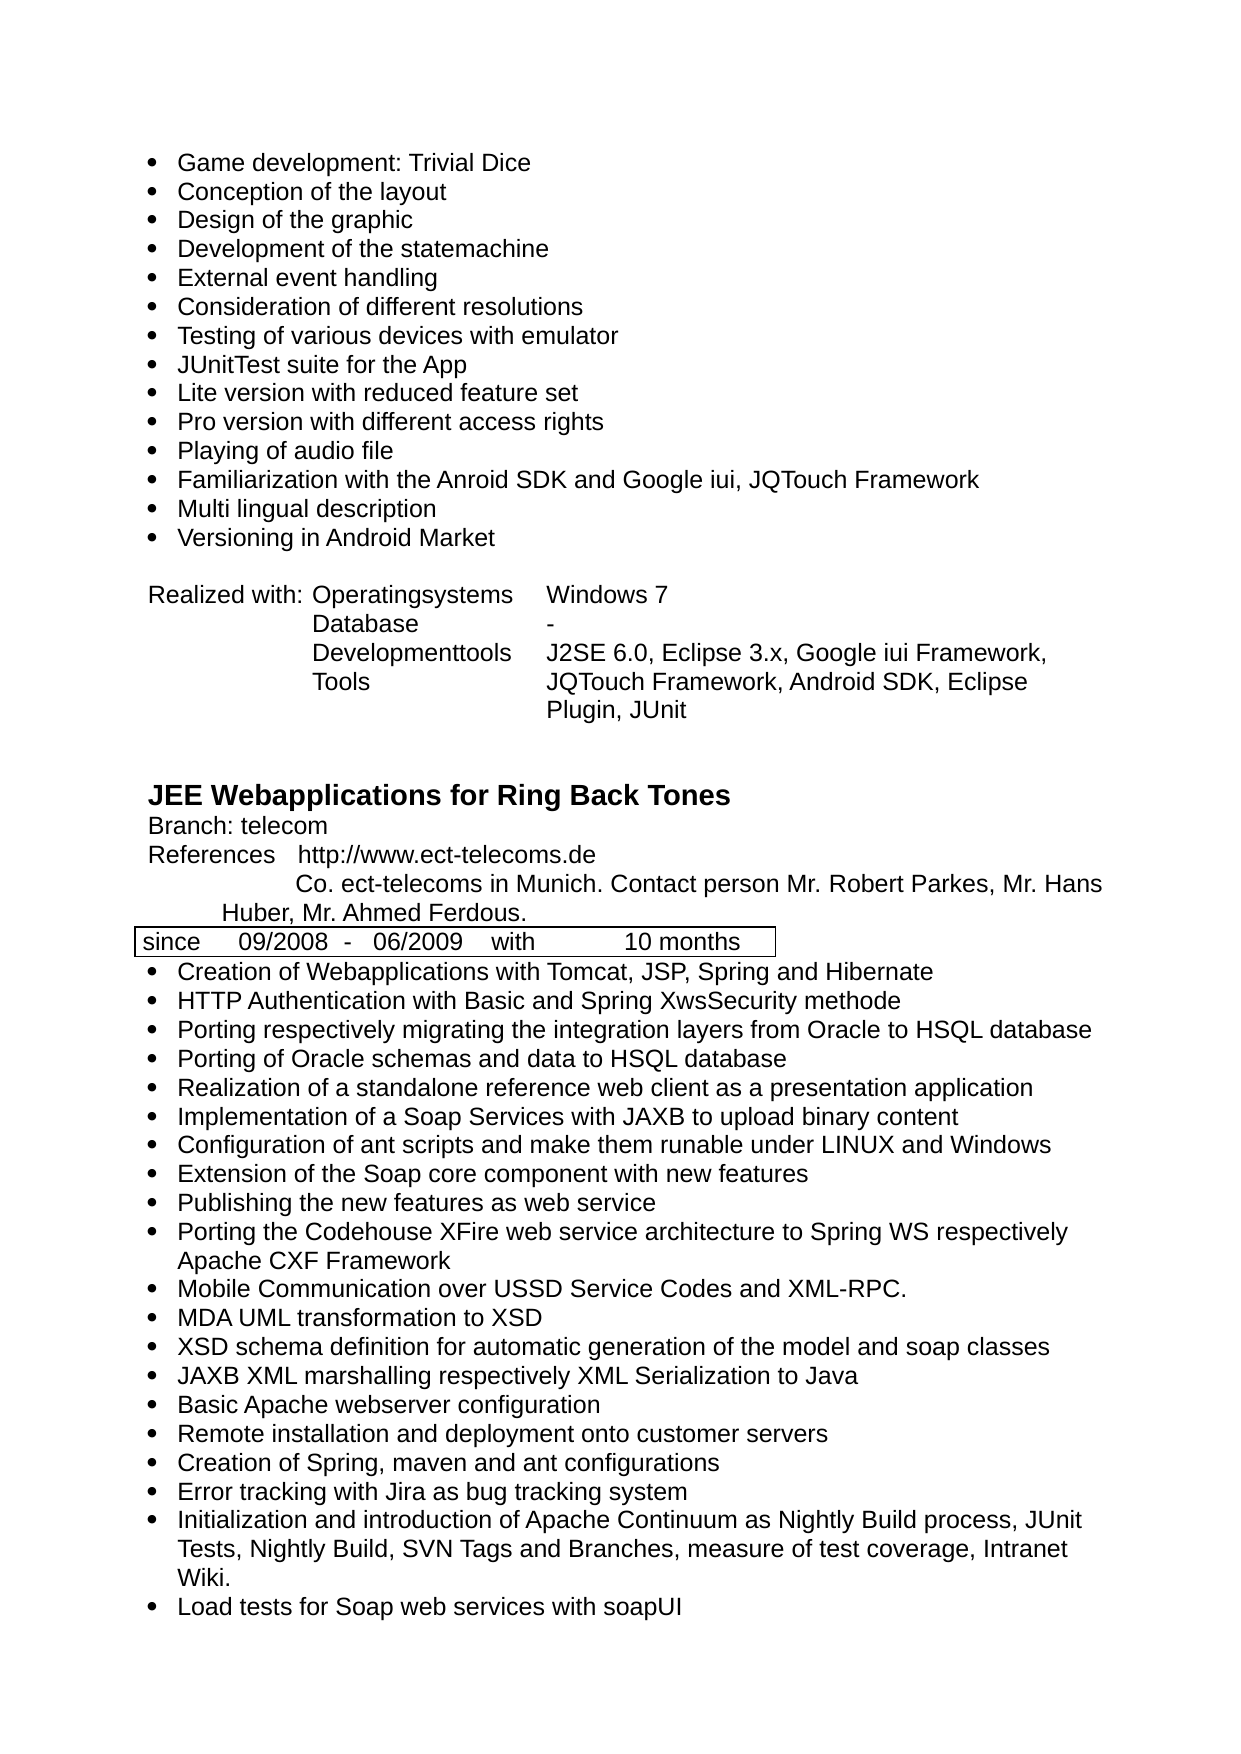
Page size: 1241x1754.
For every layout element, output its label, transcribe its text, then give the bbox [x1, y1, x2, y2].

list MDA UML transformation to XSD [148, 1303, 1104, 1332]
list Creation of Webapplications with Tomcat, JSP, Spring and Hibernate [148, 957, 1104, 986]
table_cell Database [309, 609, 543, 638]
table_header Windows 7 [543, 580, 1089, 609]
list Porting respectively migrating the integration layers from Oracle to HSQL database [148, 1015, 1104, 1044]
table_header with [484, 928, 617, 956]
list Multi lingual description [148, 494, 1104, 523]
table_header Realized with: [145, 580, 309, 609]
list JAXB XML marshalling respectively XML Serialization to Java [148, 1361, 1104, 1390]
list Remote installation and deployment onto customer servers [148, 1419, 1104, 1448]
list Lite version with reduced feature set [148, 378, 1104, 407]
list HTTP Authentication with Basic and Spring XwsSecurity methode [148, 986, 1104, 1015]
list Creation of Spring, maven and ant configurations [148, 1448, 1104, 1476]
list Porting the Codehouse XFire web service architecture to Spring WS respectively Apache CXF Framework [148, 1217, 1104, 1274]
list Familiarization with the Anroid SDK and Google iui, JQTouch Framework [148, 465, 1104, 494]
table_header 10 months [617, 928, 775, 956]
table_cell [145, 609, 309, 638]
list Testing of various devices with emulator [148, 321, 1104, 349]
list Implementation of a Soap Services with JAXB to upload binary content [148, 1101, 1104, 1130]
table_cell J2SE 6.0, Eclipse 3.x, Google iui Framework, JQTouch Framework, Android SDK, Eclipse Plugin, JUnit [543, 638, 1089, 724]
table_header - [336, 928, 366, 956]
list Initialization and introduction of Apache Continuum as Nightly Build process, JUnit Tests, Nightly Build, SVN Tags and Branches, measure of test coverage, Intranet Wiki. [148, 1505, 1104, 1592]
text Co. ect-telecoms in Munich. Contact person Mr. Robert Parkes, Mr. Hans Huber, Mr. Ahmed Ferdous. [221, 869, 1104, 926]
list Conception of the layout [148, 176, 1104, 205]
table_header Operatingsystems [309, 580, 543, 609]
text References http://www.ect-telecoms.de [148, 840, 1104, 869]
list Consideration of different resolutions [148, 292, 1104, 321]
list Extension of the Soap core component with new features [148, 1159, 1104, 1188]
list External event handling [148, 263, 1104, 292]
text Branch: telecom [148, 811, 1104, 840]
table_header 09/2008 [231, 928, 336, 956]
list Pro version with different access rights [148, 407, 1104, 436]
subtitle JEE Webapplications for Ring Back Tones [148, 778, 1104, 811]
list Error tracking with Jira as bug tracking system [148, 1476, 1104, 1505]
list Realization of a standalone reference web client as a presentation application [148, 1073, 1104, 1101]
list Game development: Trivial Dice [148, 148, 1104, 176]
table_header since [136, 928, 231, 956]
list Versioning in Android Market [148, 523, 1104, 552]
table_cell Developmenttools Tools [309, 638, 543, 724]
list Porting of Oracle schemas and data to HSQL database [148, 1044, 1104, 1073]
table_cell - [543, 609, 1089, 638]
list Configuration of ant scripts and make them runable under LINUX and Windows [148, 1130, 1104, 1159]
list Publishing the new features as web service [148, 1188, 1104, 1217]
list Basic Apache webserver configuration [148, 1390, 1104, 1419]
table_header 06/2009 [366, 928, 484, 956]
list Load tests for Soap web services with soapUI [148, 1592, 1104, 1621]
list JUnitTest suite for the App [148, 349, 1104, 378]
table_cell [145, 638, 309, 724]
list XSD schema definition for automatic generation of the model and soap classes [148, 1332, 1104, 1361]
list Development of the statemachine [148, 234, 1104, 263]
list Playing of audio file [148, 436, 1104, 465]
list Design of the graphic [148, 205, 1104, 234]
list Mobile Communication over USSD Service Codes and XML-RPC. [148, 1274, 1104, 1303]
